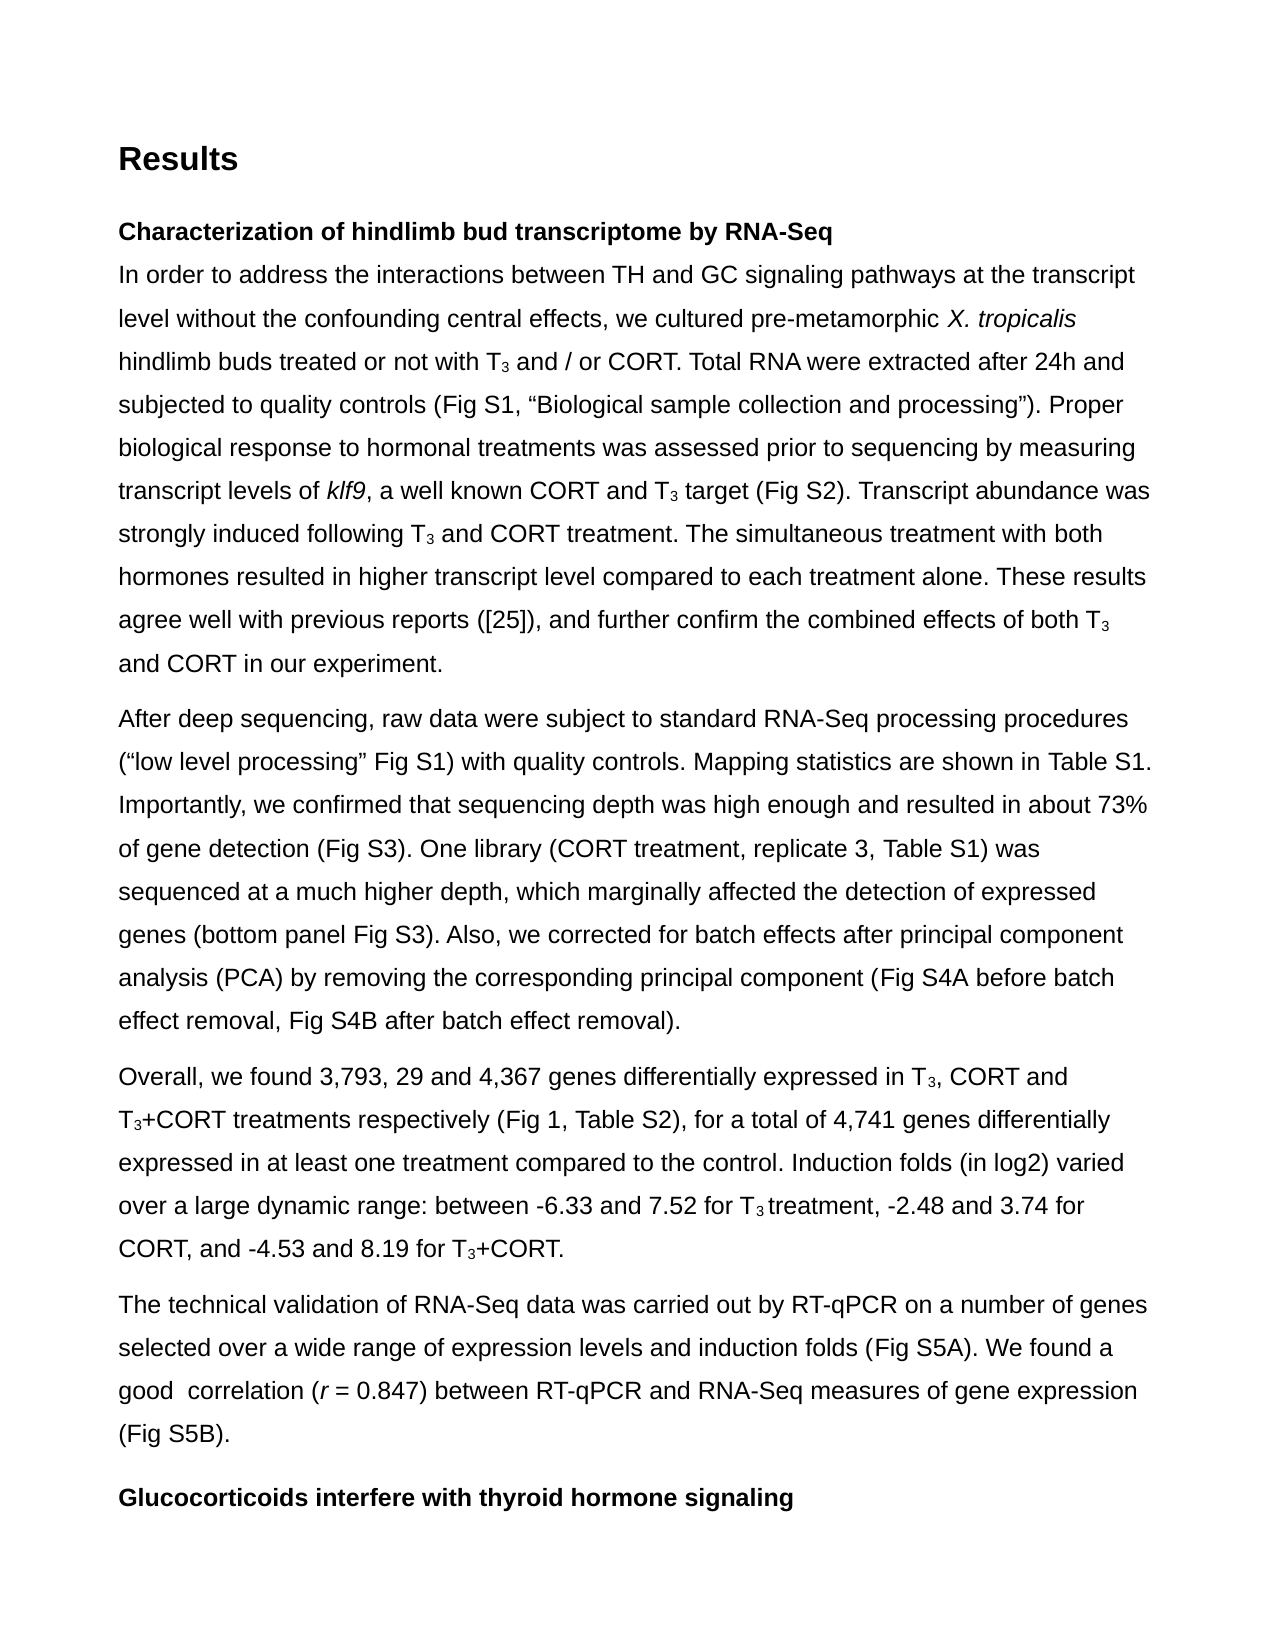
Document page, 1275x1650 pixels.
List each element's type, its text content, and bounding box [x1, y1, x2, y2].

subtitle Glucocorticoids interfere with thyroid hormone signaling [118, 1483, 1157, 1512]
text The technical validation of RNA-Seq data was carried out by RT-qPCR on a number of genes selected over a wide range of expression levels and induction folds (Fig S5A). We found a good correlation (r = 0.847) between RT-qPCR and RNA-Seq measures of gene expression (Fig S5B). [118, 1290, 1157, 1448]
text After deep sequencing, raw data were subject to standard RNA-Seq processing procedures (“low level processing” Fig S1) with quality controls. Mapping statistics are shown in Table S1. Importantly, we confirmed that sequencing depth was high enough and resulted in about 73% of gene detection (Fig S3). One library (CORT treatment, replicate 3, Table S1) was sequenced at a much higher depth, which marginally affected the detection of expressed genes (bottom panel Fig S3). Also, we corrected for batch effects after principal component analysis (PCA) by removing the corresponding principal component (Fig S4A before batch effect removal, Fig S4B after batch effect removal). [118, 704, 1157, 1035]
text In order to address the interactions between TH and GC signaling pathways at the transcript level without the confounding central effects, we cultured pre-metamorphic X. tropicalis hindlimb buds treated or not with T3 and / or CORT. Total RNA were extracted after 24h and subjected to quality controls (Fig S1, “Biological sample collection and processing”). Proper biological response to hormonal treatments was assessed prior to sequencing by measuring transcript levels of klf9, a well known CORT and T3 target (Fig S2). Transcript abundance was strongly induced following T3 and CORT treatment. The simultaneous treatment with both hormones resulted in higher transcript level compared to each treatment alone. These results agree well with previous reports ([25])⁠, and further confirm the combined effects of both T3 and CORT in our experiment. [118, 261, 1157, 677]
subtitle Results [118, 139, 1157, 177]
text Overall, we found 3,793, 29 and 4,367 genes differentially expressed in T3, CORT and T3+CORT treatments respectively (Fig 1, Table S2), for a total of 4,741 genes differentially expressed in at least one treatment compared to the control. Induction folds (in log2) varied over a large dynamic range: between -6.33 and 7.52 for T3 treatment, -2.48 and 3.74 for CORT, and -4.53 and 8.19 for T3+CORT. [118, 1062, 1157, 1263]
subtitle Characterization of hindlimb bud transcriptome by RNA-Seq [118, 217, 1157, 246]
